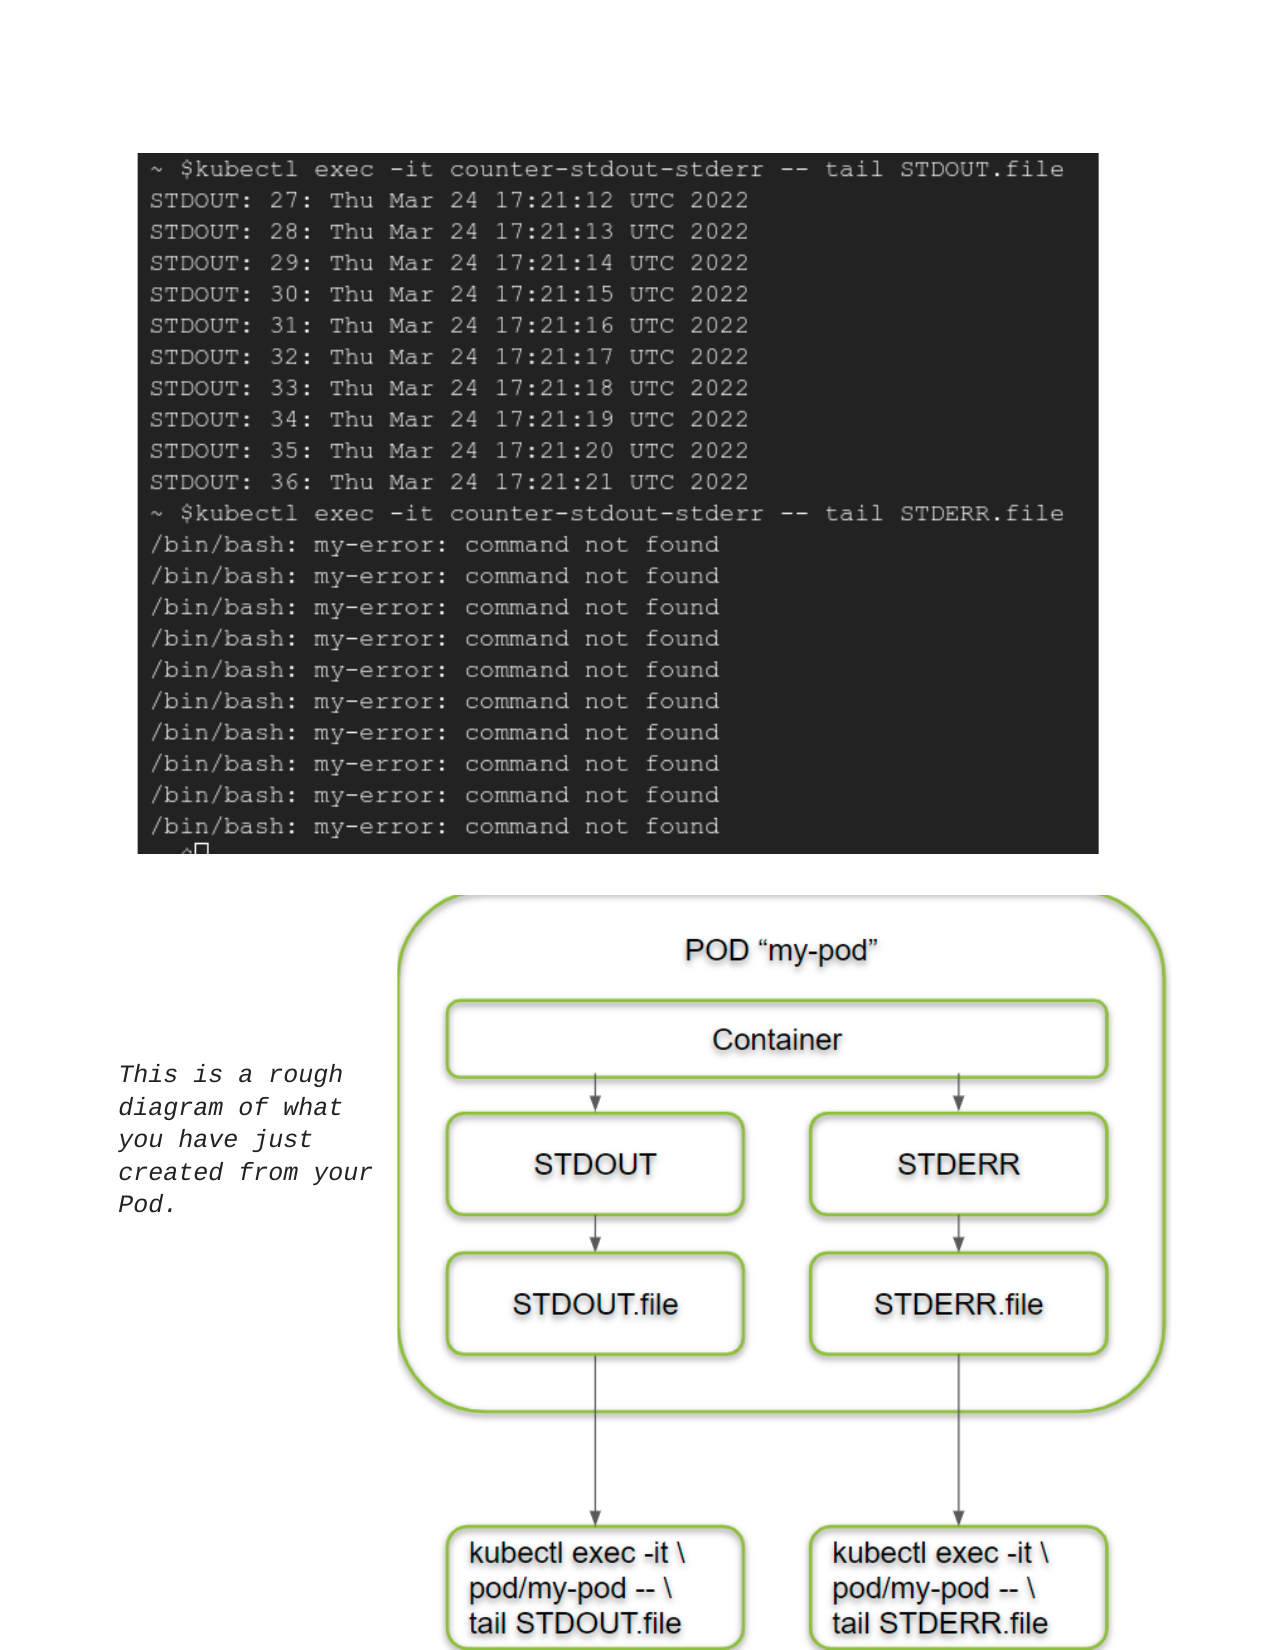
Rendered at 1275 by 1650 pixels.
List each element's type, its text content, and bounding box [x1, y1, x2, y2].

picture [137, 153, 1099, 854]
text This is a rough diagram of what you have just created from your Pod. [118, 1062, 397, 1220]
picture [397, 895, 1172, 1650]
